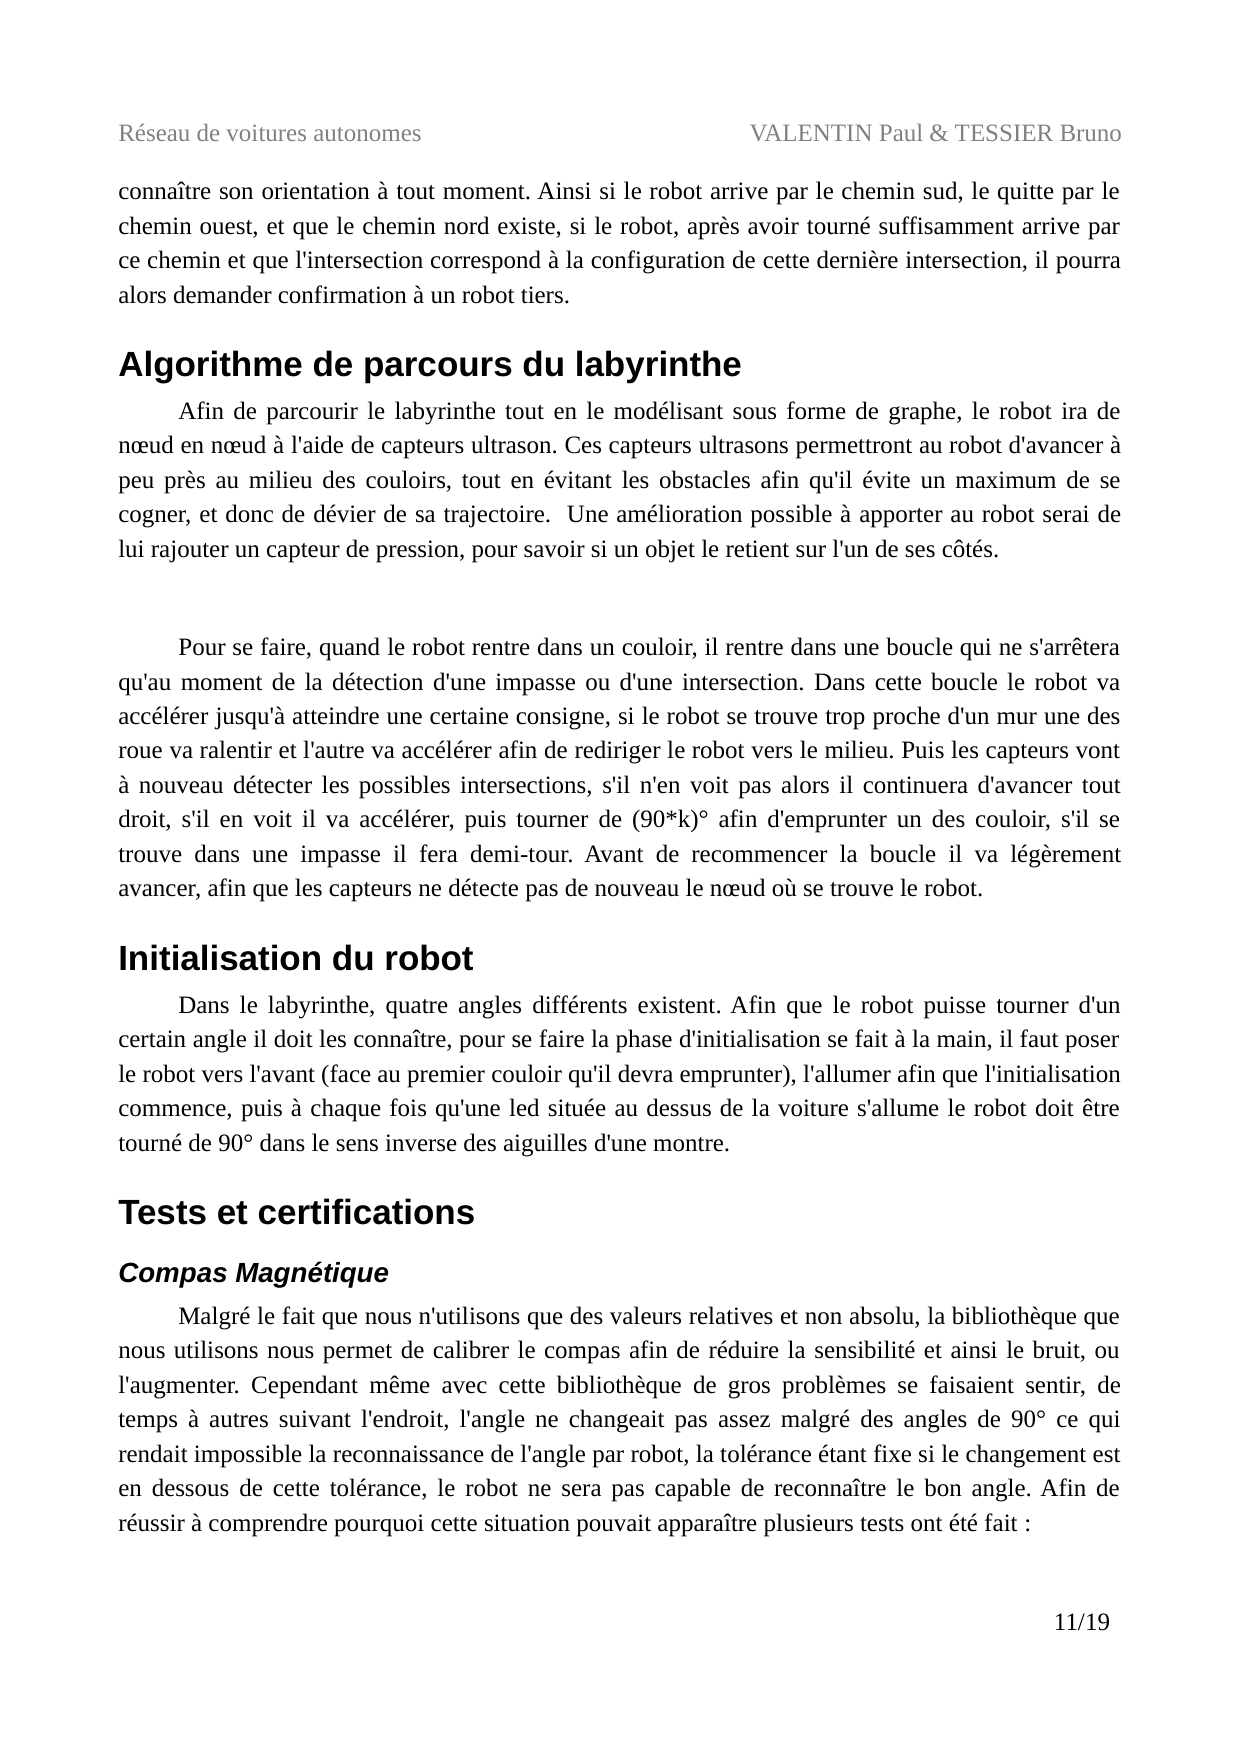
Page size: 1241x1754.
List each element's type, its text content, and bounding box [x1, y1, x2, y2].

subtitle Compas Magnétique [118, 1257, 1122, 1288]
text connaître son orientation à tout moment. Ainsi si le robot arrive par le chemin sud, le quitte par le chemin ouest, et que le chemin nord existe, si le robot, après avoir tourné suffisamment arrive par ce chemin et que l'intersection correspond à la configuration de cette dernière intersection, il pourra alors demander confirmation à un robot tiers. [118, 176, 1122, 308]
text Afin de parcourir le labyrinthe tout en le modélisant sous forme de graphe, le robot ira de nœud en nœud à l'aide de capteurs ultrason. Ces capteurs ultrasons permettront au robot d'avancer à peu près au milieu des couloirs, tout en évitant les obstacles afin qu'il évite un maximum de se cogner, et donc de dévier de sa trajectoire. Une amélioration possible à apporter au robot serai de lui rajouter un capteur de pression, pour savoir si un objet le retient sur l'un de ses côtés. [118, 396, 1122, 563]
subtitle Algorithme de parcours du labyrinthe [118, 343, 1122, 384]
text Dans le labyrinthe, quatre angles différents existent. Afin que le robot puisse tourner d'un certain angle il doit les connaître, pour se faire la phase d'initialisation se fait à la main, il faut poser le robot vers l'avant (face au premier couloir qu'il devra emprunter), l'allumer afin que l'initialisation commence, puis à chaque fois qu'une led située au dessus de la voiture s'allume le robot doit être tourné de 90° dans le sens inverse des aiguilles d'une montre. [118, 990, 1122, 1157]
subtitle Initialisation du robot [118, 937, 1122, 977]
subtitle Tests et certifications [118, 1191, 1122, 1232]
text Malgré le fait que nous n'utilisons que des valeurs relatives et non absolu, la bibliothèque que nous utilisons nous permet de calibrer le compas afin de réduire la sensibilité et ainsi le bruit, ou l'augmenter. Cependant même avec cette bibliothèque de gros problèmes se faisaient sentir, de temps à autres suivant l'endroit, l'angle ne changeait pas assez malgré des angles de 90° ce qui rendait impossible la reconnaissance de l'angle par robot, la tolérance étant fixe si le changement est en dessous de cette tolérance, le robot ne sera pas capable de reconnaître le bon angle. Afin de réussir à comprendre pourquoi cette situation pouvait apparaître plusieurs tests ont été fait : [118, 1301, 1122, 1537]
text Pour se faire, quand le robot rentre dans un couloir, il rentre dans une boucle qui ne s'arrêtera qu'au moment de la détection d'une impasse ou d'une intersection. Dans cette boucle le robot va accélérer jusqu'à atteindre une certaine consigne, si le robot se trouve trop proche d'un mur une des roue va ralentir et l'autre va accélérer afin de rediriger le robot vers le milieu. Puis les capteurs vont à nouveau détecter les possibles intersections, s'il n'en voit pas alors il continuera d'avancer tout droit, s'il en voit il va accélérer, puis tourner de (90*k)° afin d'emprunter un des couloir, s'il se trouve dans une impasse il fera demi-tour. Avant de recommencer la boucle il va légèrement avancer, afin que les capteurs ne détecte pas de nouveau le nœud où se trouve le robot. [118, 632, 1122, 902]
